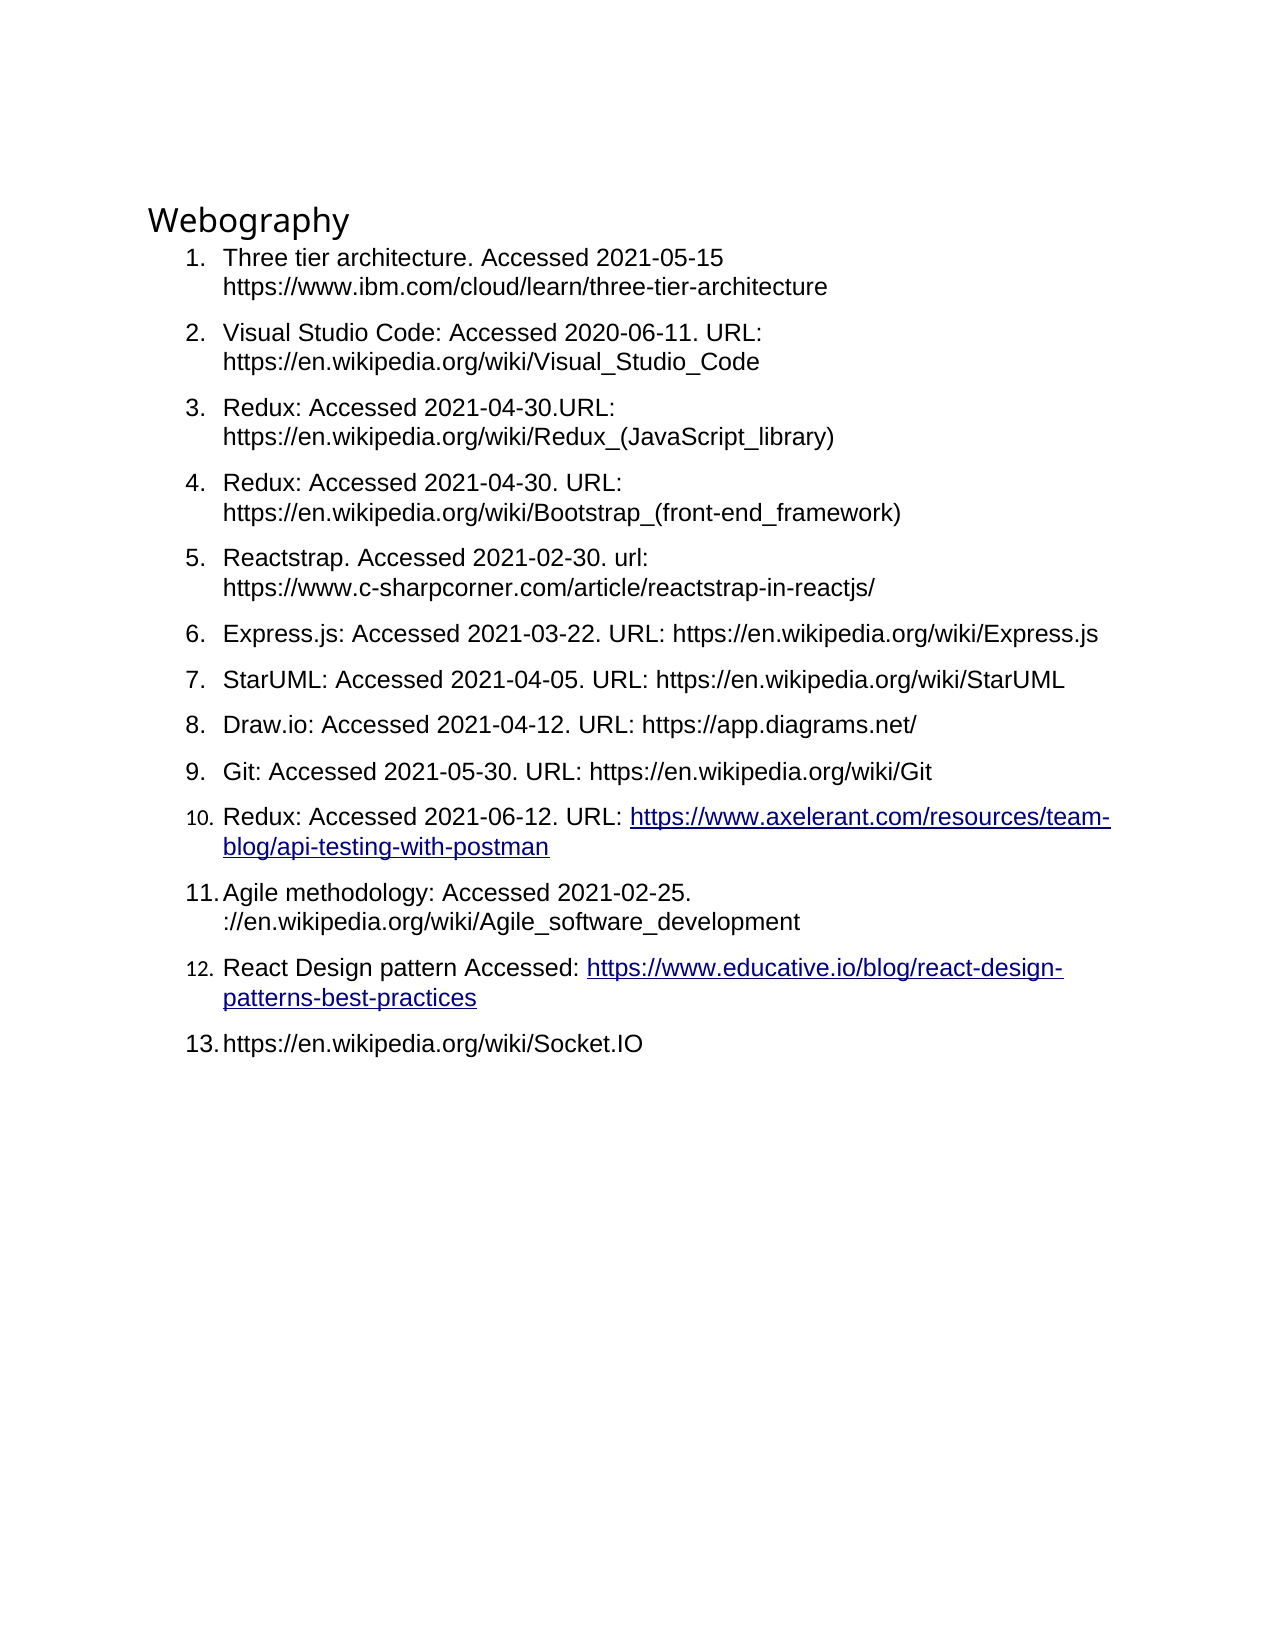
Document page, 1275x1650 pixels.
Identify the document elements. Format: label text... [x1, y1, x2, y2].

list Git: Accessed 2021-05-30. URL: https://en.wikipedia.org/wiki/Git [185, 756, 1127, 785]
list React Design pattern Accessed: https://www.educative.io/blog/react-design-patterns-best-practices [185, 953, 1127, 1012]
list Redux: Accessed 2021-04-30.URL: https://en.wikipedia.org/wiki/Redux_(JavaScript_library) [185, 393, 1127, 451]
list Reactstrap. Accessed 2021-02-30. url: https://www.c-sharpcorner.com/article/reactstrap-in-reactjs/ [185, 543, 1127, 601]
list Express.js: Accessed 2021-03-22. URL: https://en.wikipedia.org/wiki/Express.js [185, 619, 1127, 647]
list Visual Studio Code: Accessed 2020-06-11. URL: https://en.wikipedia.org/wiki/Visual_Studio_Code [185, 318, 1127, 376]
subtitle Webography [148, 197, 1127, 243]
list StarUML: Accessed 2021-04-05. URL: https://en.wikipedia.org/wiki/StarUML [185, 664, 1127, 693]
list https://en.wikipedia.org/wiki/Socket.IO [185, 1029, 1127, 1058]
list Redux: Accessed 2021-04-30. URL: https://en.wikipedia.org/wiki/Bootstrap_(front-end_framework) [185, 468, 1127, 526]
list Draw.io: Accessed 2021-04-12. URL: https://app.diagrams.net/ [185, 711, 1127, 739]
list Three tier architecture. Accessed 2021-05-15 https://www.ibm.com/cloud/learn/three-tier-architecture [185, 243, 1127, 301]
list Redux: Accessed 2021-06-12. URL: https://www.axelerant.com/resources/team-blog/api-testing-with-postman [185, 802, 1127, 861]
list Agile methodology: Accessed 2021-02-25. ://en.wikipedia.org/wiki/Agile_software_development [185, 878, 1127, 936]
